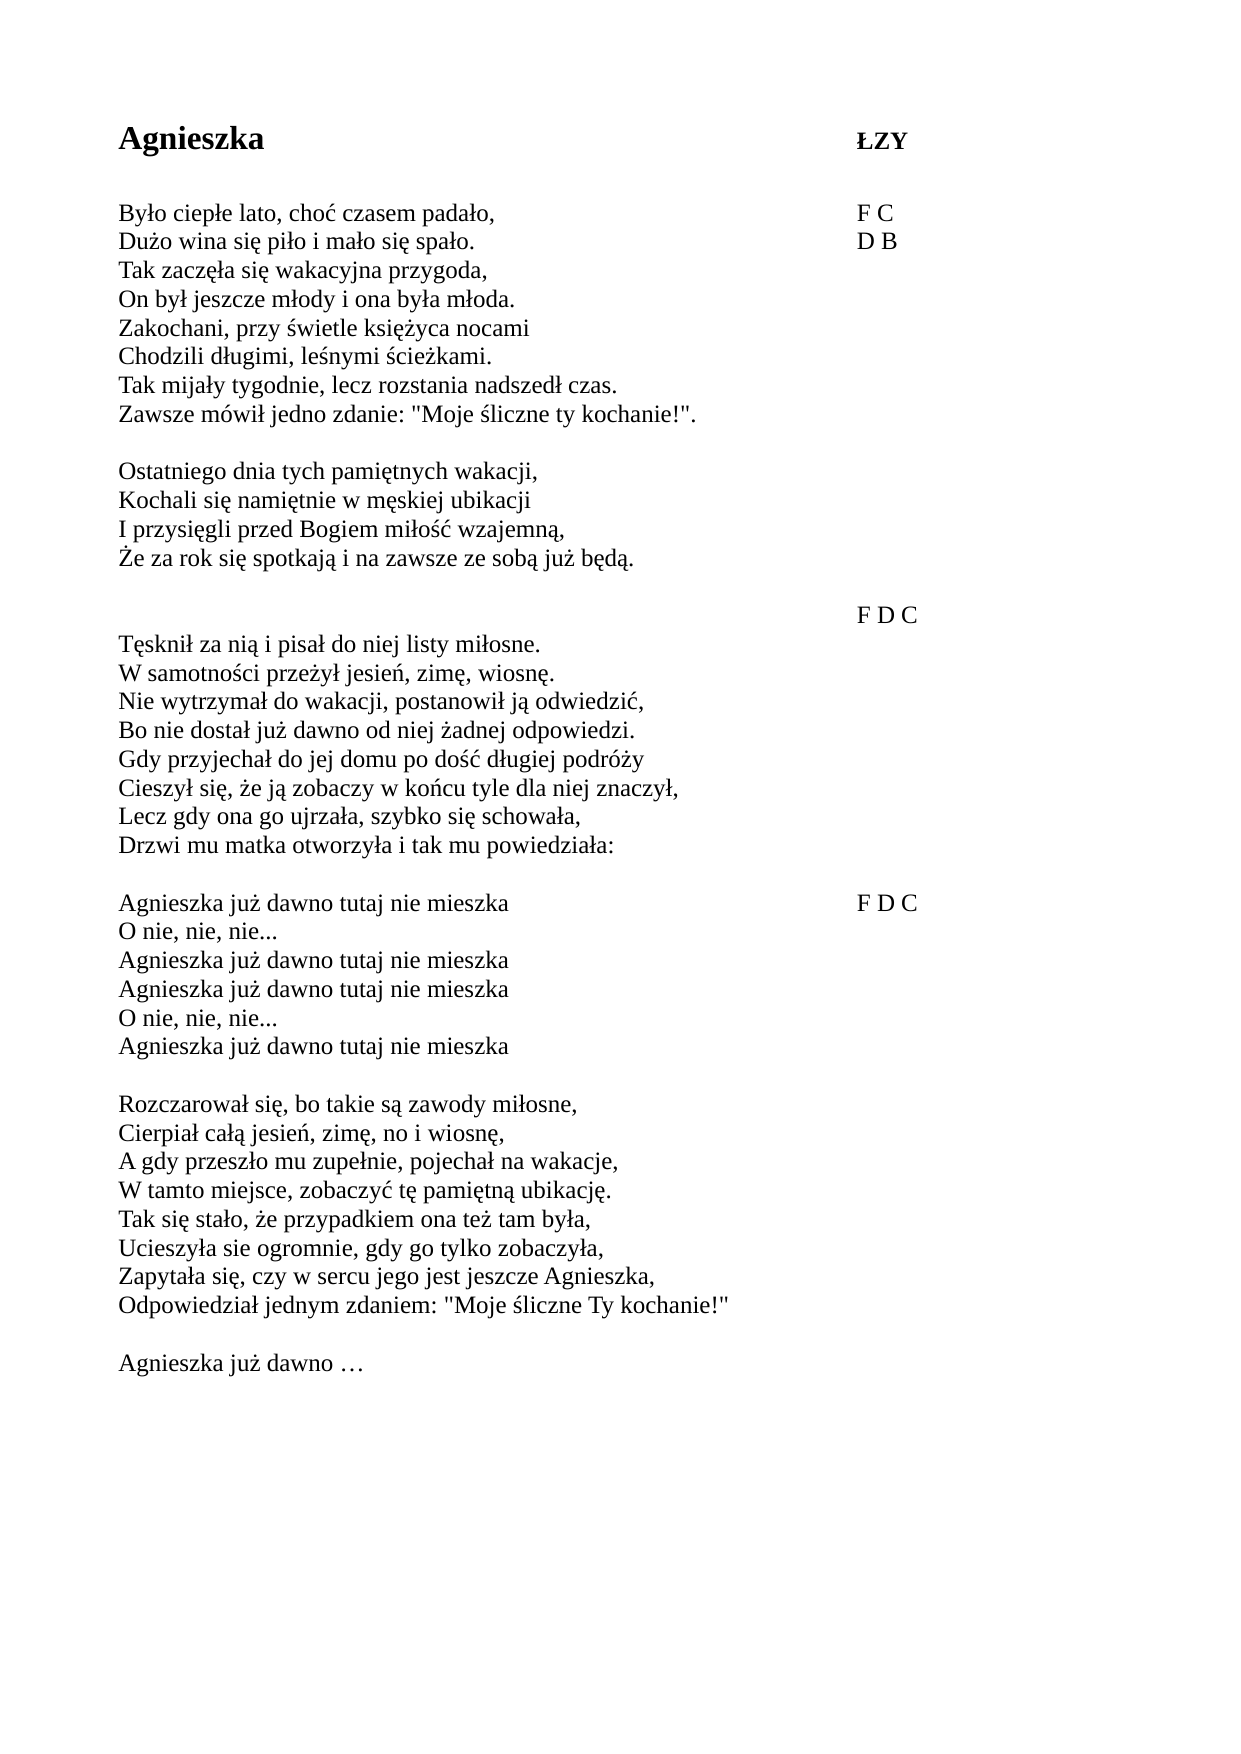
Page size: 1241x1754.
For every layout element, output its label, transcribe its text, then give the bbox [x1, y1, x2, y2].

text Gdy przyjechał do jej domu po dość długiej podróży Cieszył się, że ją zobaczy w końcu tyle dla niej znaczył, Lecz gdy ona go ujrzała, szybko się schowała, Drzwi mu matka otworzyła i tak mu powiedziała: [118, 744, 1122, 859]
text Było ciepłe lato, choć czasem padało, F C Dużo wina się piło i mało się spało. D B Tak zaczęła się wakacyjna przygoda, On był jeszcze młody i ona była młoda. [118, 198, 1122, 313]
text F D C [118, 600, 1122, 629]
text Zakochani, przy świetle księżyca nocami Chodzili długimi, leśnymi ścieżkami. Tak mijały tygodnie, lecz rozstania nadszedł czas. Zawsze mówił jedno zdanie: "Moje śliczne ty kochanie!". [118, 313, 1122, 428]
subtitle Agnieszka ŁZY [118, 118, 1122, 156]
text Ostatniego dnia tych pamiętnych wakacji, Kochali się namiętnie w męskiej ubikacji I przysięgli przed Bogiem miłość wzajemną, Że za rok się spotkają i na zawsze ze sobą już będą. [118, 456, 1122, 571]
text Agnieszka już dawno tutaj nie mieszka O nie, nie, nie... Agnieszka już dawno tutaj nie mieszka [118, 974, 1122, 1060]
text Agnieszka już dawno tutaj nie mieszka F D C O nie, nie, nie... Agnieszka już dawno tutaj nie mieszka [118, 888, 1122, 974]
text Tak się stało, że przypadkiem ona też tam była, Ucieszyła sie ogromnie, gdy go tylko zobaczyła, Zapytała się, czy w sercu jego jest jeszcze Agnieszka, Odpowiedział jednym zdaniem: "Moje śliczne Ty kochanie!" [118, 1204, 1122, 1319]
text Agnieszka już dawno … [118, 1348, 1122, 1376]
text Rozczarował się, bo takie są zawody miłosne, Cierpiał całą jesień, zimę, no i wiosnę, A gdy przeszło mu zupełnie, pojechał na wakacje, W tamto miejsce, zobaczyć tę pamiętną ubikację. [118, 1089, 1122, 1204]
text Tęsknił za nią i pisał do niej listy miłosne. W samotności przeżył jesień, zimę, wiosnę. Nie wytrzymał do wakacji, postanowił ją odwiedzić, Bo nie dostał już dawno od niej żadnej odpowiedzi. [118, 629, 1122, 744]
